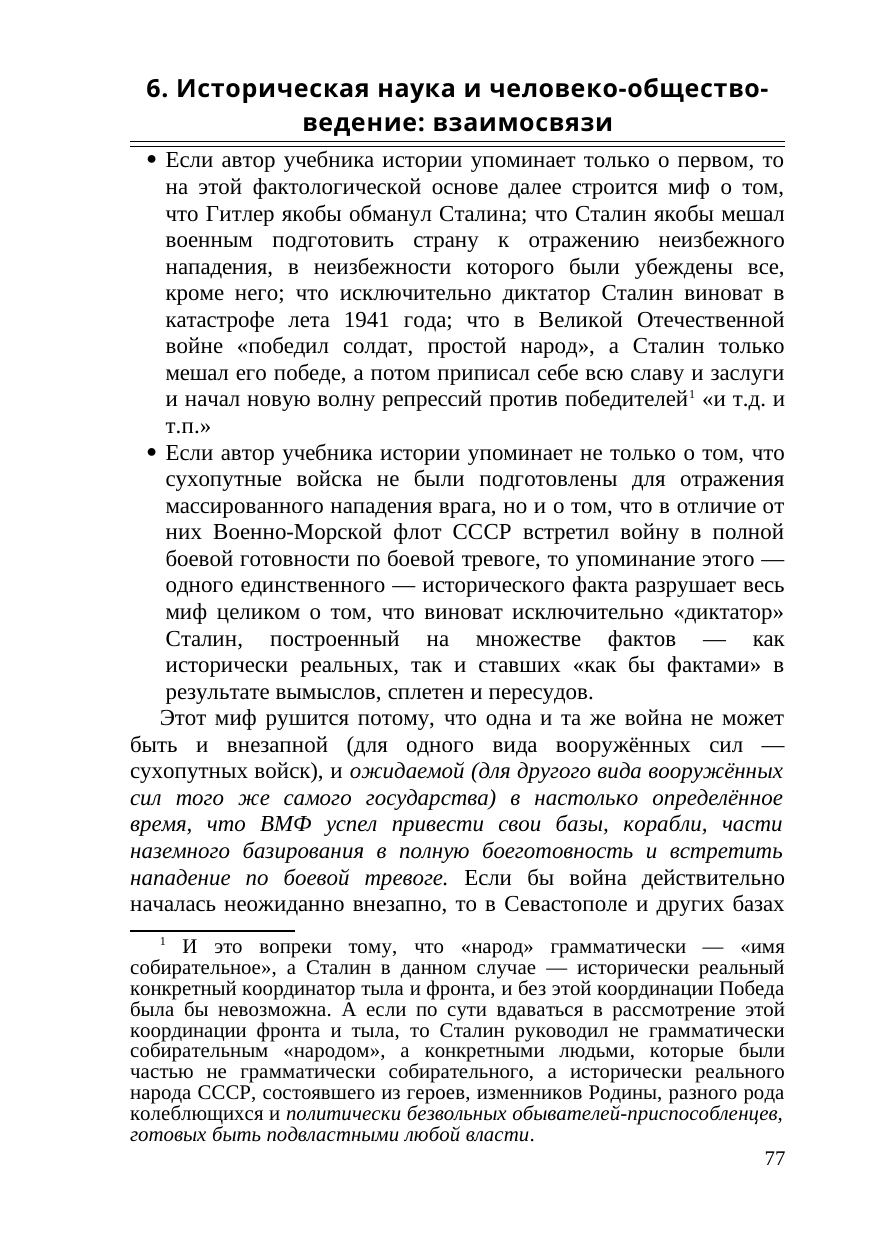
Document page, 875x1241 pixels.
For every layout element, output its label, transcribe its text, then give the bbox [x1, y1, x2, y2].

list Если автор учебника истории упоминает не только о том, что сухопутные войска не были подготовлены для отражения массированного нападения врага, но и о том, что в отличие от них Военно-Морской флот СССР встретил войну в полной боевой готовности по боевой тревоге, то упоминание этого — одного единственного — исторического факта разрушает весь миф целиком о том, что виноват исключительно «диктатор» Сталин, построенный на множестве фактов — как исторически реальных, так и ставших «как бы фактами» в результате вымыслов, сплетен и пересудов. [148, 438, 785, 704]
list Если автор учебника истории упоминает только о первом, то на этой фактологической основе далее строится миф о том, что Гитлер якобы обманул Сталина; что Сталин якобы мешал военным подготовить страну к отражению неизбежного нападения, в неизбежности которого были убеждены все, кроме него; что исключительно диктатор Сталин виноват в катастрофе лета 1941 года; что в Великой Отечественной войне «победил солдат, простой народ», а Сталин только мешал его победе, а потом приписал себе всю славу и заслуги и начал новую волну репрессий против победителей «и т.д. и т.п.» [148, 147, 785, 438]
list И это вопреки тому, что «народ» грамматически — «имя собирательное», а Сталин в данном случае — исторически реальный конкретный координатор тыла и фронта, и без этой координации Победа была бы невозможна. А если по сути вдаваться в рассмотрение этой координации фронта и тыла, то Сталин руководил не грамматически собира­тель­ным «народом», а конкретными людьми, которые были частью не грамматически собирательного, а исторически реального народа СССР, состоявшего из героев, изменников Родины, разного рода колеблющихся и политически безвольных обывателей-приспособленцев, готовых быть подвластными любой власти. [130, 937, 785, 1145]
text Этот миф рушится потому, что одна и та же война не может быть и внезапной (для одного вида вооружённых сил — сухопутных войск), и ожидаемой (для другого вида вооружённых сил того же самого государства) в настолько определённое время, что ВМФ успел привести свои базы, корабли, части наземного базирования в полную боеготовность и встретить нападение по боевой тревоге. Если бы война действительно началась неожиданно внезапно, то в Севастополе и других базах [130, 704, 785, 917]
